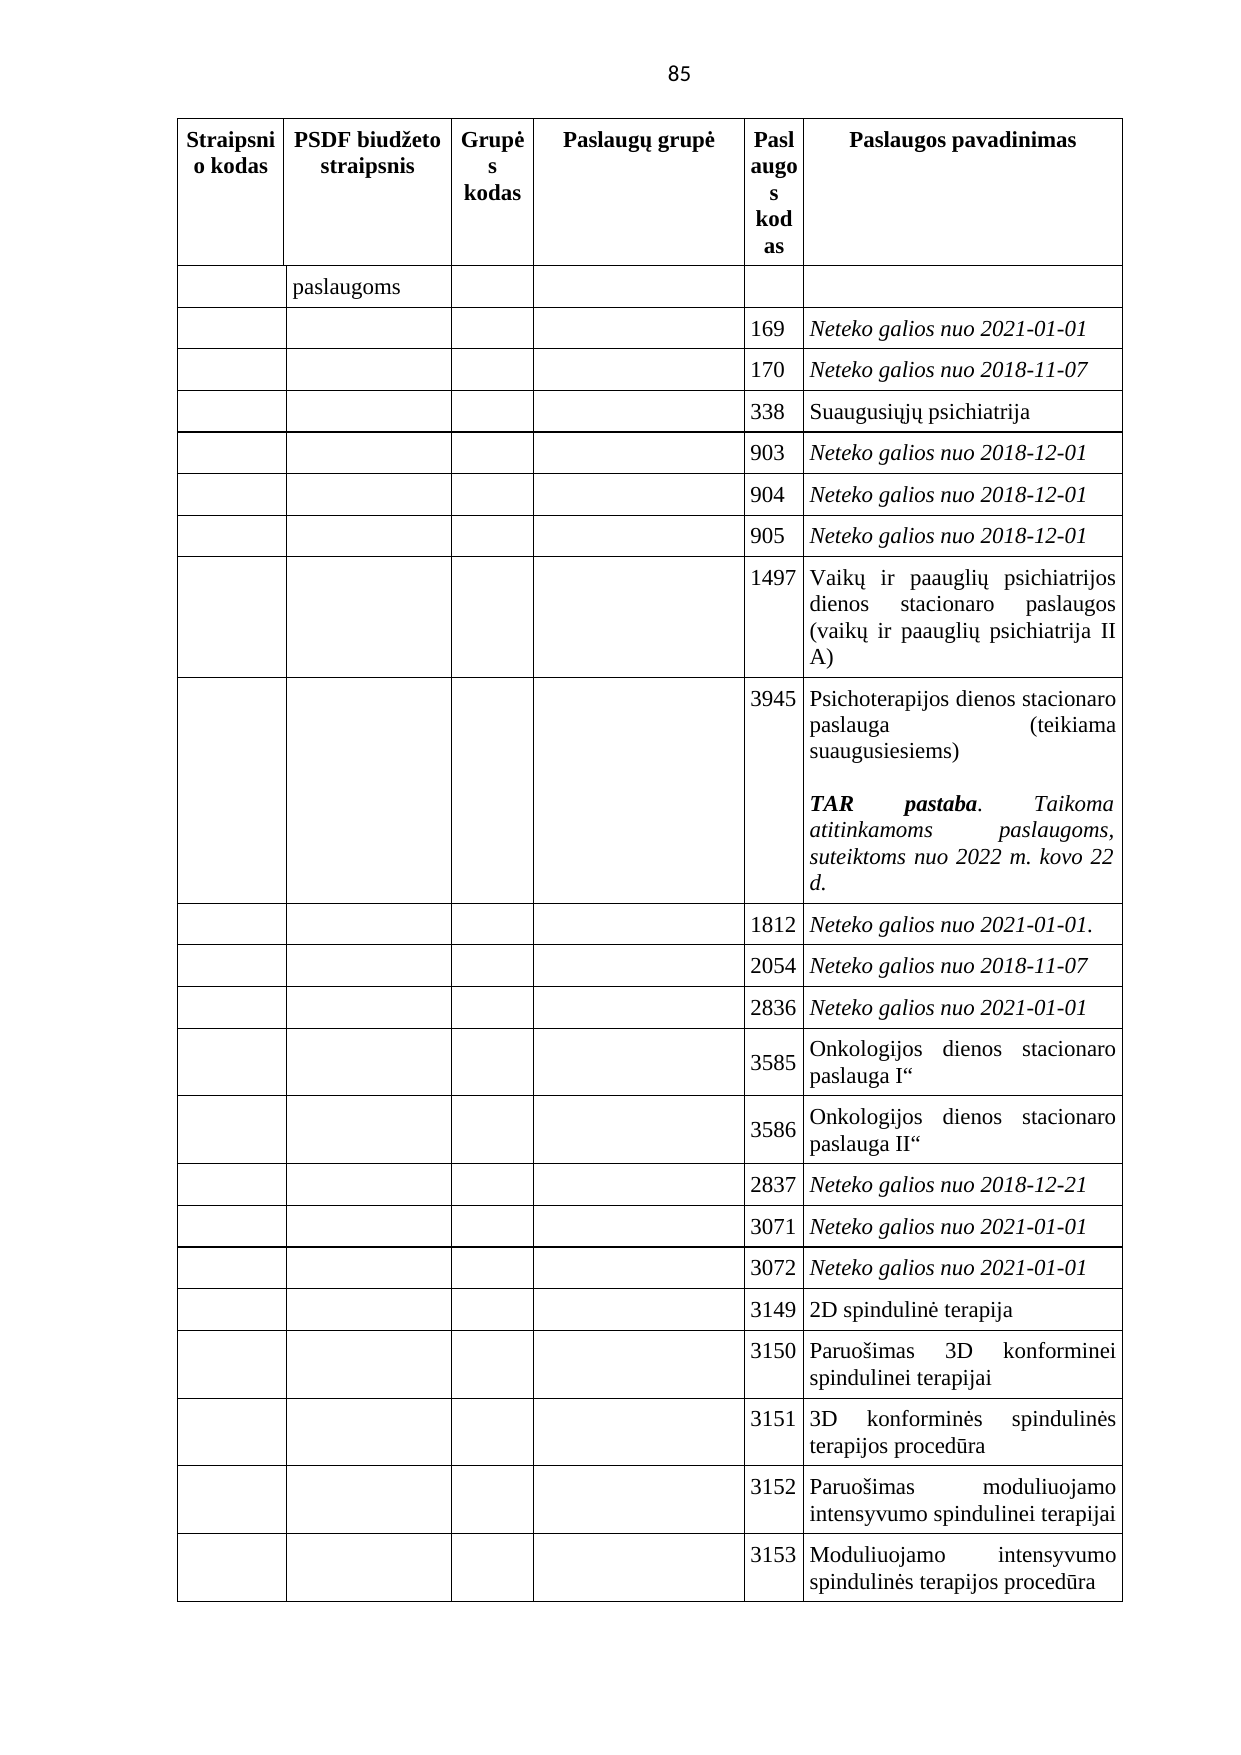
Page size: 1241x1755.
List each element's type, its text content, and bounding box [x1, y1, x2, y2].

table_cell paslaugoms [287, 266, 451, 307]
table_cell Psichoterapijos dienos stacionaro paslauga (teikiama suaugusiesiems) TAR pastaba. Taikoma atitinkamoms paslaugoms, suteiktoms nuo 2022 m. kovo 22 d. [804, 678, 1122, 903]
table_cell 3150 [745, 1331, 803, 1397]
table_cell [534, 678, 744, 903]
table_cell [178, 557, 286, 677]
table_cell [452, 1331, 533, 1397]
table_cell [534, 433, 744, 473]
table_cell [534, 266, 744, 307]
table_cell [287, 904, 451, 944]
table_cell [287, 349, 451, 390]
table_cell [287, 1466, 451, 1533]
table_cell [287, 1331, 451, 1397]
table_cell Suaugusiųjų psichiatrija [804, 391, 1122, 431]
table_cell [452, 904, 533, 944]
table_cell [178, 1399, 286, 1465]
table_cell [178, 266, 286, 307]
table_cell [178, 1466, 286, 1533]
table_cell 3585 [745, 1029, 803, 1095]
table_cell [534, 1331, 744, 1397]
table_cell 2836 [745, 987, 803, 1027]
table_cell [287, 1289, 451, 1329]
table_cell [178, 1029, 286, 1095]
table_cell [287, 391, 451, 431]
table_cell Onkologijos dienos stacionaro paslauga II“ [804, 1096, 1122, 1163]
table_cell Moduliuojamo intensyvumo spindulinės terapijos procedūra [804, 1534, 1122, 1601]
table_cell [745, 266, 803, 307]
table_cell [287, 474, 451, 514]
table_cell [287, 1248, 451, 1288]
table_cell [287, 1534, 451, 1601]
table_cell Paruošimas moduliuojamo intensyvumo spindulinei terapijai [804, 1466, 1122, 1533]
table_cell [452, 1029, 533, 1095]
table_cell [534, 1466, 744, 1533]
table_header Paslaugos kodas [745, 119, 803, 265]
table_cell [452, 1534, 533, 1601]
table_cell 3152 [745, 1466, 803, 1533]
table_cell Neteko galios nuo 2021-01-01 [804, 1206, 1122, 1246]
table_cell Neteko galios nuo 2018-12-01 [804, 433, 1122, 473]
table_cell [452, 1096, 533, 1163]
table_cell [534, 1206, 744, 1246]
table_cell [804, 266, 1122, 307]
table_cell [178, 987, 286, 1027]
table_cell [178, 433, 286, 473]
table_cell [534, 987, 744, 1027]
table_cell Neteko galios nuo 2018-12-01 [804, 474, 1122, 514]
table_cell 169 [745, 308, 803, 348]
table_cell Neteko galios nuo 2018-12-01 [804, 516, 1122, 556]
table_cell [287, 1096, 451, 1163]
table_cell [452, 391, 533, 431]
table_cell [452, 987, 533, 1027]
table_cell [287, 987, 451, 1027]
table_cell Neteko galios nuo 2018-11-07 [804, 349, 1122, 390]
table_cell [287, 557, 451, 677]
table_cell [534, 516, 744, 556]
table_cell [287, 1206, 451, 1246]
table_cell [452, 678, 533, 903]
table_cell Neteko galios nuo 2021-01-01 [804, 308, 1122, 348]
table_cell 338 [745, 391, 803, 431]
table_cell 905 [745, 516, 803, 556]
table_header Straipsnio kodas [178, 119, 283, 265]
table_cell [452, 474, 533, 514]
table_cell Vaikų ir paauglių psichiatrijos dienos stacionaro paslaugos (vaikų ir paauglių psichiatrija II A) [804, 557, 1122, 677]
table_cell [178, 1164, 286, 1205]
table_cell 2054 [745, 945, 803, 986]
table_cell Neteko galios nuo 2018-12-21 [804, 1164, 1122, 1205]
table_header Grupės kodas [452, 119, 533, 265]
table_cell [452, 1248, 533, 1288]
table_cell [178, 1206, 286, 1246]
table_cell [178, 1534, 286, 1601]
table_cell [534, 391, 744, 431]
table_cell [452, 1164, 533, 1205]
table_cell [287, 1164, 451, 1205]
table_cell [534, 945, 744, 986]
table_cell [534, 557, 744, 677]
table_cell 904 [745, 474, 803, 514]
table_cell [452, 308, 533, 348]
table_cell 170 [745, 349, 803, 390]
table_cell [534, 349, 744, 390]
table_header PSDF biudžeto straipsnis [284, 119, 451, 265]
table_cell 903 [745, 433, 803, 473]
table_cell [452, 1466, 533, 1533]
table_cell [534, 1164, 744, 1205]
table_cell [178, 474, 286, 514]
table_cell [287, 1029, 451, 1095]
table_cell [287, 433, 451, 473]
table_cell [534, 474, 744, 514]
table_cell 3072 [745, 1248, 803, 1288]
table_cell Neteko galios nuo 2021-01-01 [804, 987, 1122, 1027]
table_cell 3D konforminės spindulinės terapijos procedūra [804, 1399, 1122, 1465]
table_cell 1497 [745, 557, 803, 677]
table_cell 1812 [745, 904, 803, 944]
table_cell [178, 1289, 286, 1329]
table_cell [452, 1399, 533, 1465]
table_cell [452, 557, 533, 677]
table_cell [178, 945, 286, 986]
table_cell [178, 904, 286, 944]
table_cell [287, 945, 451, 986]
table_cell [452, 266, 533, 307]
table_cell [534, 1289, 744, 1329]
table_cell 2837 [745, 1164, 803, 1205]
table_cell [287, 678, 451, 903]
table_cell [178, 391, 286, 431]
table_cell 3945 [745, 678, 803, 903]
table_cell [534, 308, 744, 348]
table_cell [178, 678, 286, 903]
table_cell [287, 308, 451, 348]
table_cell 3071 [745, 1206, 803, 1246]
table_cell [452, 945, 533, 986]
table_cell [452, 1206, 533, 1246]
table_cell [534, 904, 744, 944]
table_cell [534, 1029, 744, 1095]
table_cell [287, 1399, 451, 1465]
table_cell [534, 1096, 744, 1163]
table_cell [178, 516, 286, 556]
table_cell [534, 1399, 744, 1465]
table_cell [178, 1096, 286, 1163]
table_cell [178, 308, 286, 348]
table_cell [534, 1248, 744, 1288]
table_cell 2D spindulinė terapija [804, 1289, 1122, 1329]
table_cell [534, 1534, 744, 1601]
table_cell 3153 [745, 1534, 803, 1601]
table_cell Paruošimas 3D konforminei spindulinei terapijai [804, 1331, 1122, 1397]
table_cell Onkologijos dienos stacionaro paslauga I“ [804, 1029, 1122, 1095]
table_header Paslaugos pavadinimas [804, 119, 1122, 265]
table_cell [287, 516, 451, 556]
table_cell [452, 1289, 533, 1329]
table_cell [452, 516, 533, 556]
table_cell 3151 [745, 1399, 803, 1465]
table_cell Neteko galios nuo 2021-01-01. [804, 904, 1122, 944]
table_cell Neteko galios nuo 2021-01-01 [804, 1248, 1122, 1288]
table_cell [452, 349, 533, 390]
table_cell [452, 433, 533, 473]
table_cell [178, 1248, 286, 1288]
table_cell 3149 [745, 1289, 803, 1329]
table_cell Neteko galios nuo 2018-11-07 [804, 945, 1122, 986]
table_header Paslaugų grupė [534, 119, 744, 265]
table_cell 3586 [745, 1096, 803, 1163]
table_cell [178, 349, 286, 390]
table_cell [178, 1331, 286, 1397]
